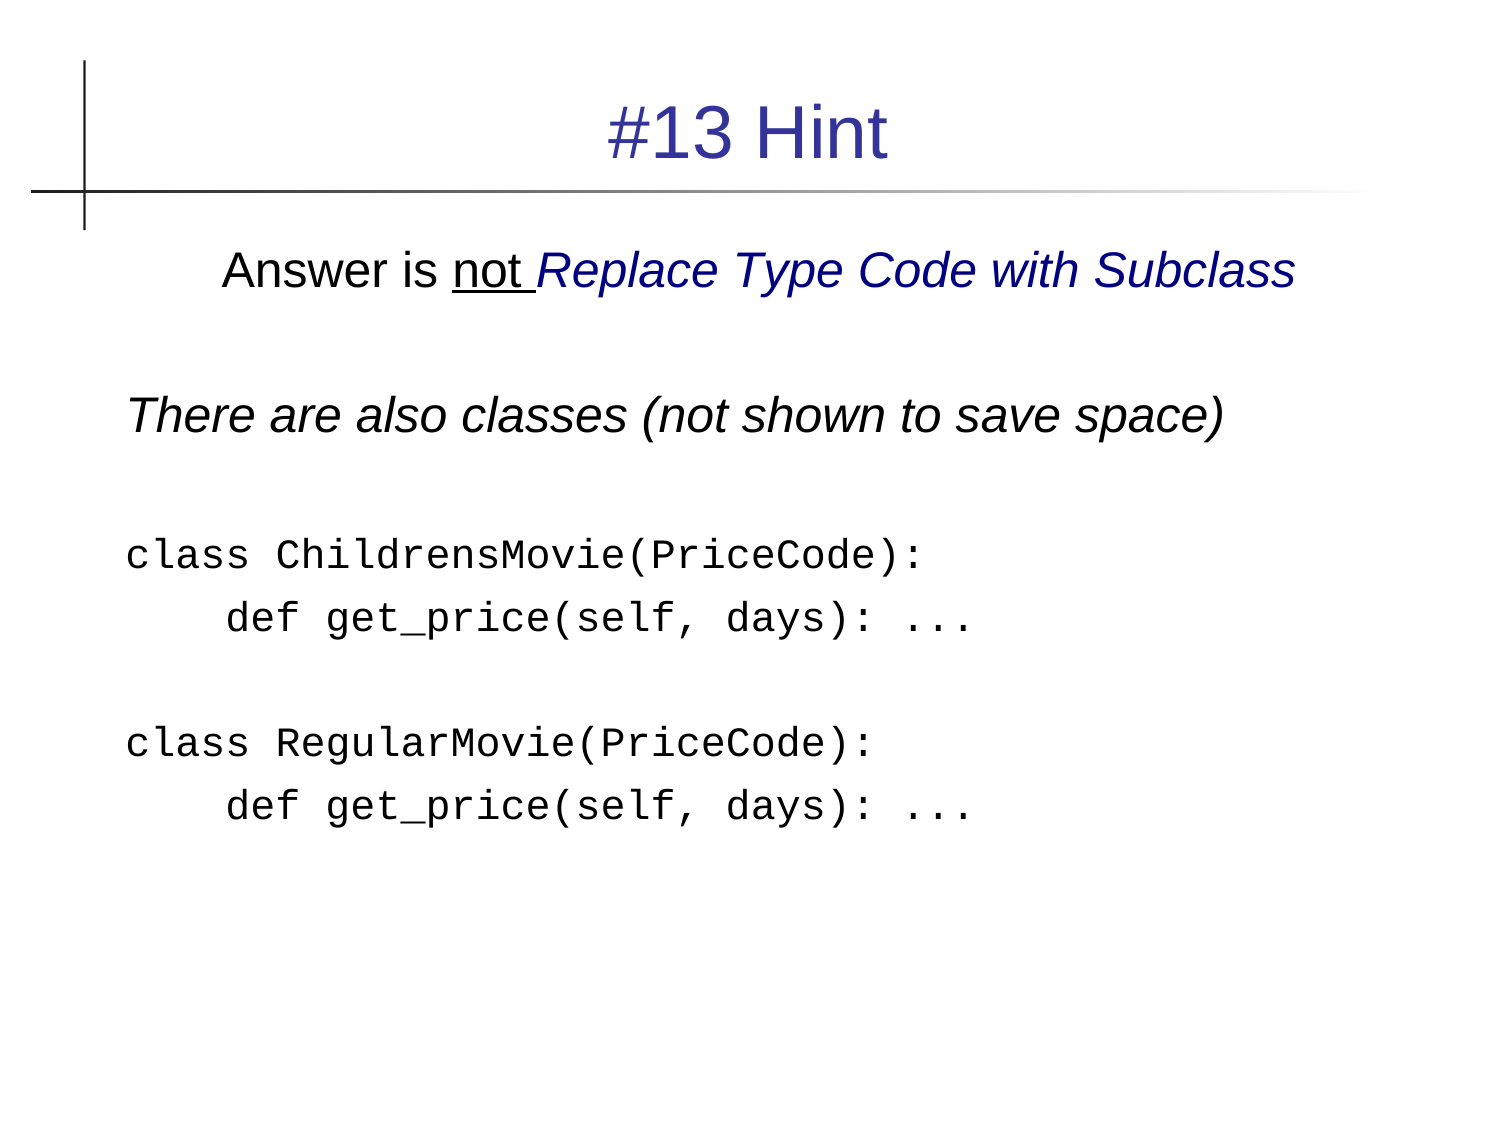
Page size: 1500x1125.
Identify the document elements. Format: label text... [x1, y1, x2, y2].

title #13 Hint [100, 42, 1397, 182]
list Answer is not Replace Type Code with Subclass There are also classes (not shown to save space) class ChildrensMovie(PriceCode): def get_price(self, days): ... class RegularMovie(PriceCode): def get_price(self, days): ... [110, 229, 1408, 960]
